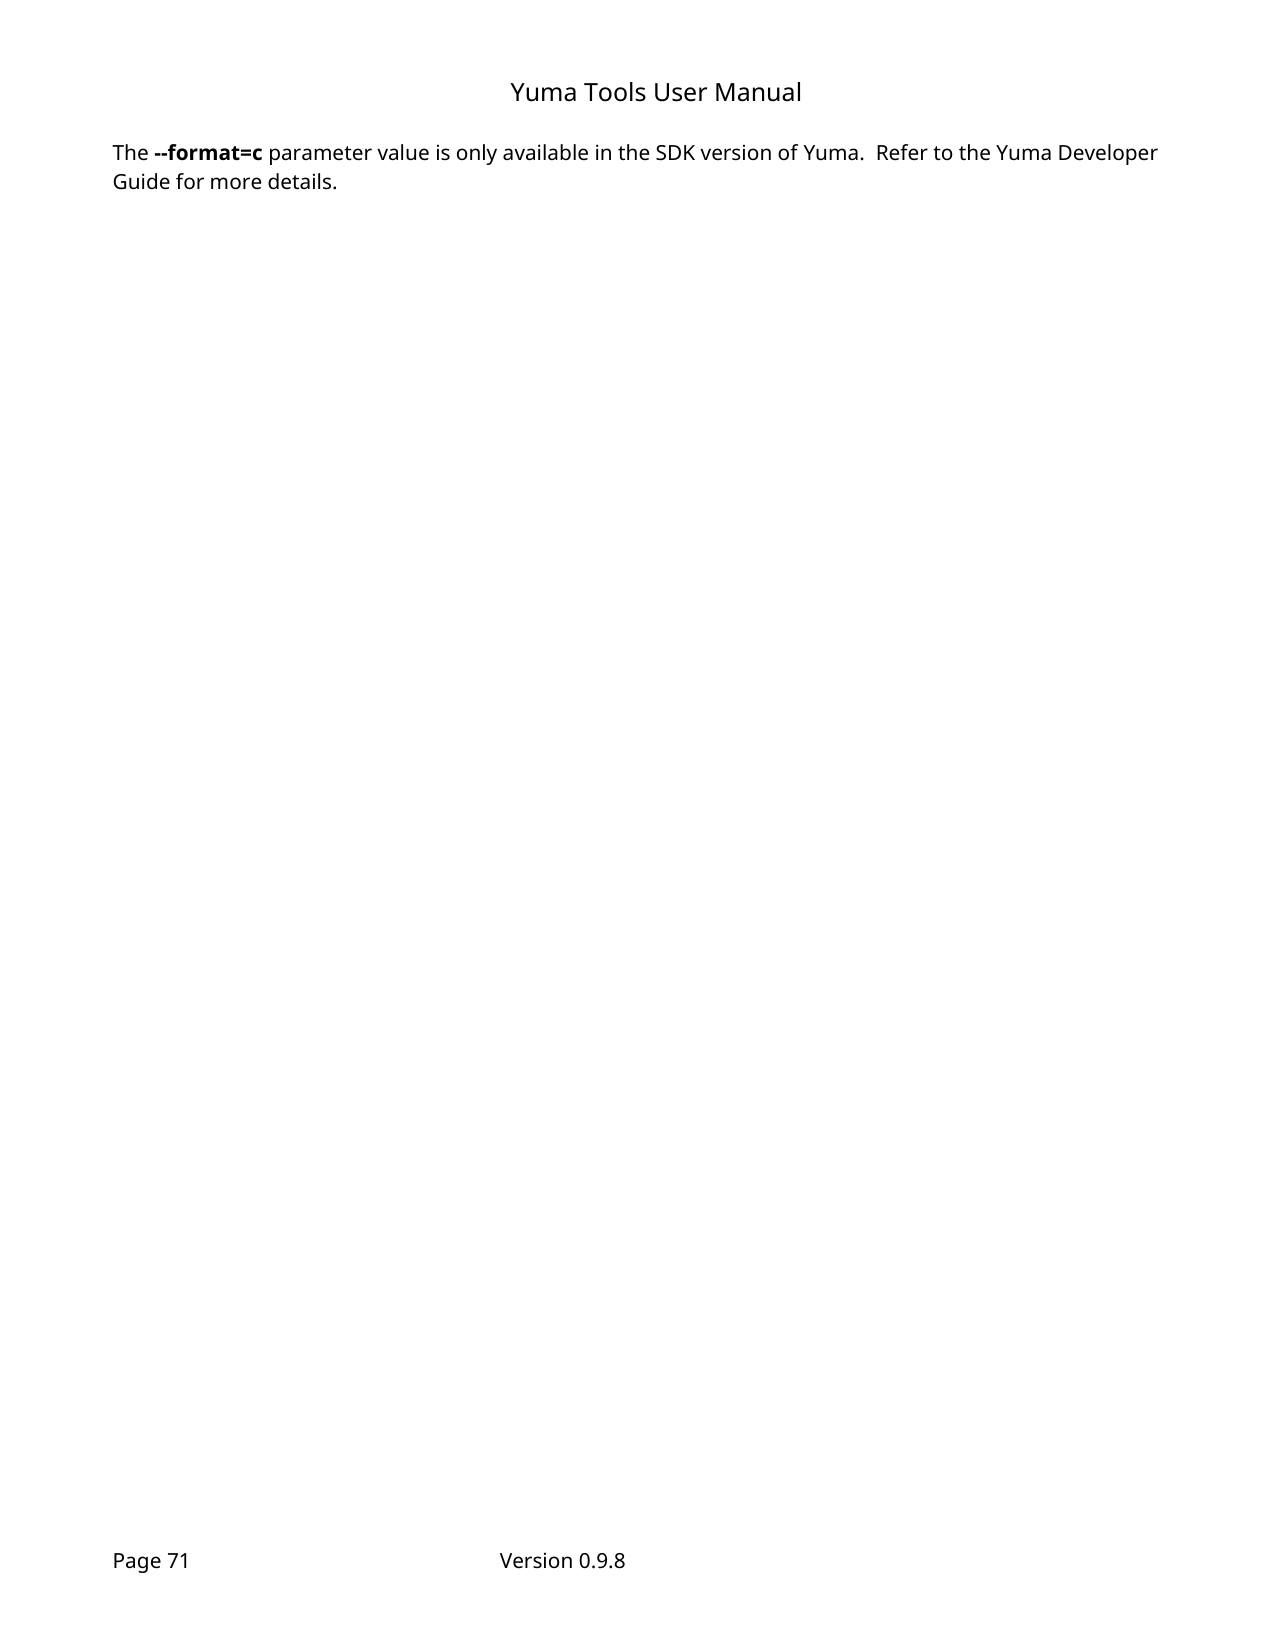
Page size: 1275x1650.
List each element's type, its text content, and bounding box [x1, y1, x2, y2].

text The --format=c parameter value is only available in the SDK version of Yuma. Refer to the Yuma Developer Guide for more details. [112, 138, 1200, 195]
